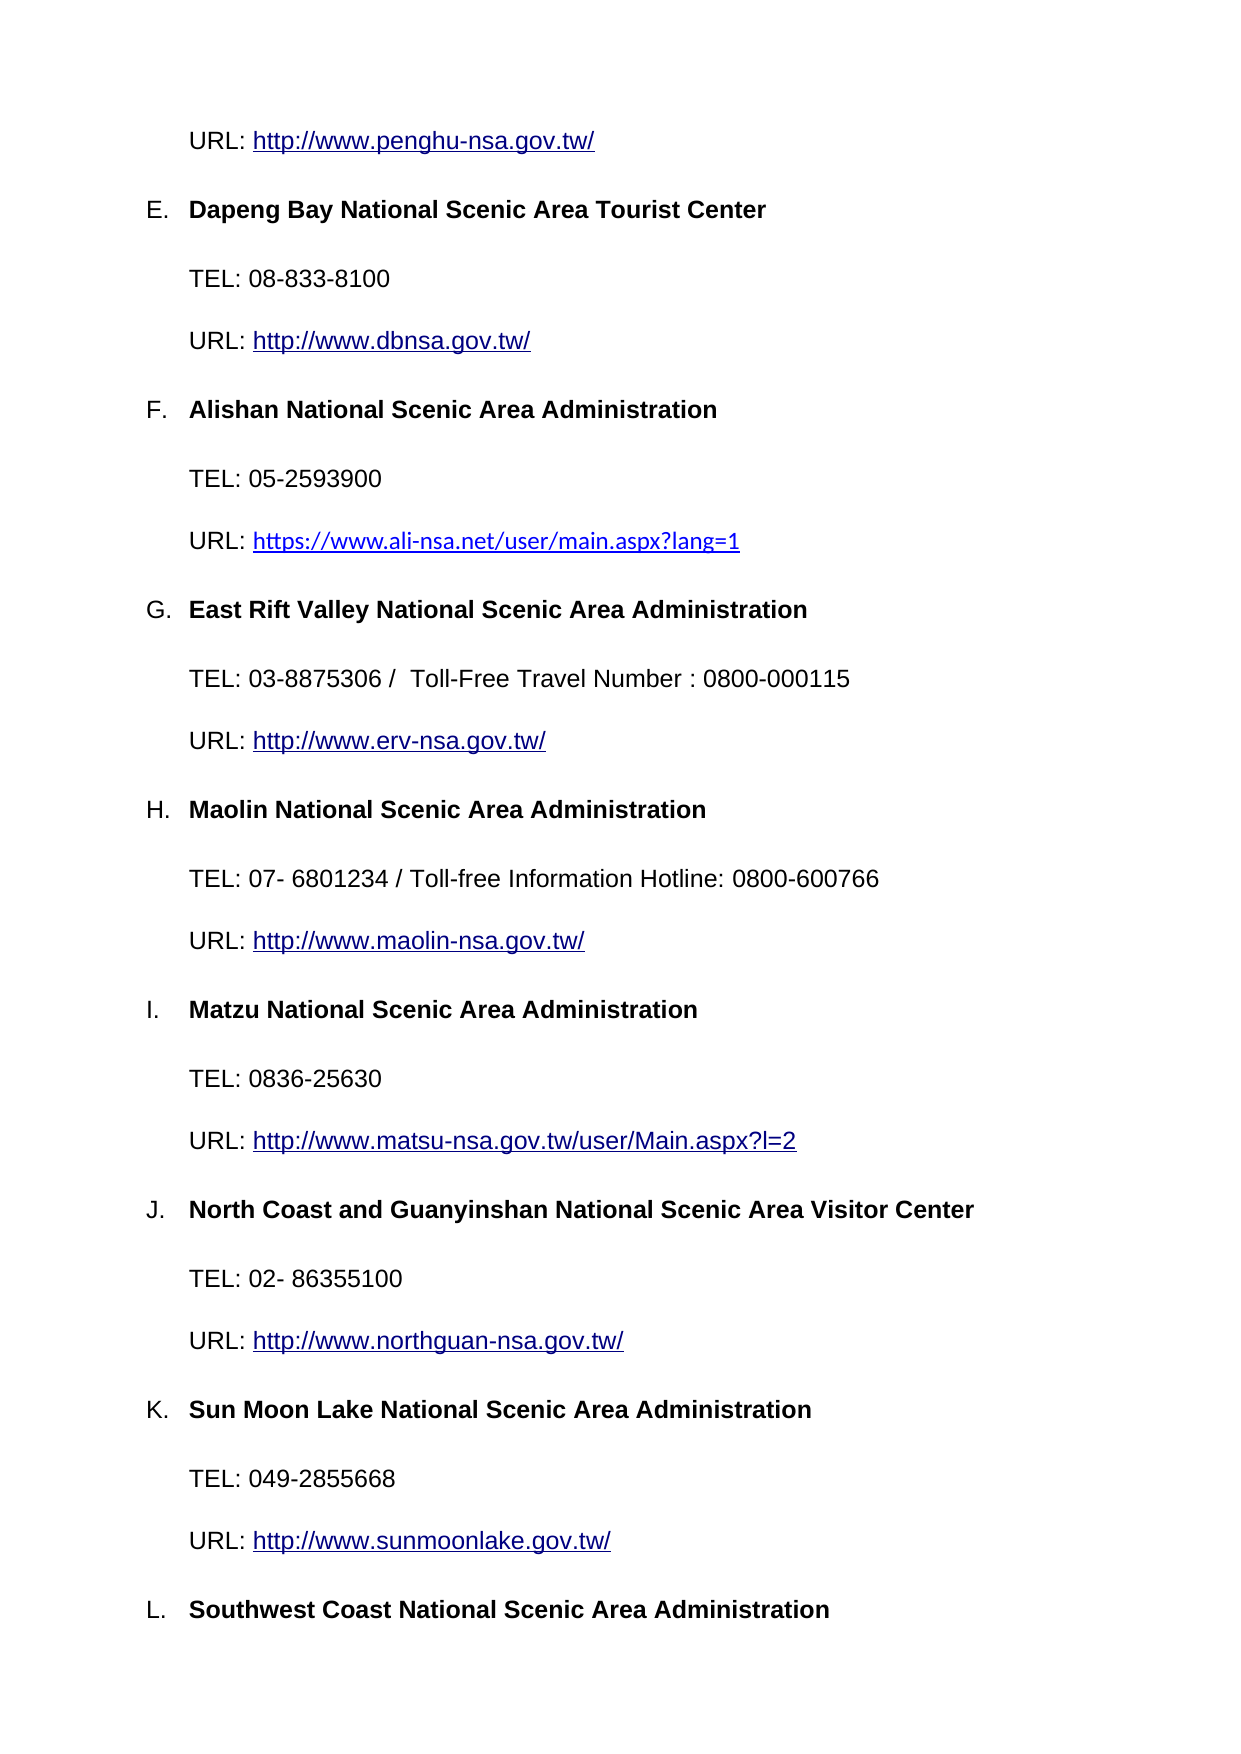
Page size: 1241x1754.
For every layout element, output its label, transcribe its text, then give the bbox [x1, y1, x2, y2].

table_cell TEL: 07- 6801234 / Toll-free Information Hotline: 0800-600766 URL: http://www.maolin-nsa.gov.tw/ [186, 833, 1165, 964]
table_cell TEL: 0836-25630 URL: http://www.matsu-nsa.gov.tw/user/Main.aspx?l=2 [186, 1033, 1165, 1164]
table_cell North Coast and Guanyinshan National Scenic Area Visitor Center [186, 1165, 1165, 1233]
table_cell TEL: 08-833-8100 URL: http://www.dbnsa.gov.tw/ [186, 233, 1165, 364]
table_cell Sun Moon Lake National Scenic Area Administration [186, 1365, 1165, 1433]
table_cell [143, 96, 186, 164]
table_cell Southwest Coast National Scenic Area Administration [186, 1565, 1165, 1633]
table_cell I. [143, 965, 186, 1033]
table_cell East Rift Valley National Scenic Area Administration [186, 565, 1165, 633]
table_cell TEL: 05-2593900 URL: https://www.ali-nsa.net/user/main.aspx?lang=1 [186, 433, 1165, 564]
table_cell [75, 1365, 143, 1433]
table_cell E. [143, 165, 186, 233]
table_cell URL: http://www.penghu-nsa.gov.tw/ [186, 96, 1165, 164]
table_cell J. [143, 1165, 186, 1233]
table_cell [75, 433, 143, 564]
table_cell L. [143, 1565, 186, 1633]
table_cell Maolin National Scenic Area Administration [186, 765, 1165, 833]
table_cell [75, 1165, 143, 1233]
table_cell F. [143, 365, 186, 433]
table_cell [75, 1565, 143, 1633]
table_cell [75, 965, 143, 1033]
table_cell [143, 433, 186, 564]
table_cell TEL: 03-8875306 / Toll-Free Travel Number : 0800-000115 URL: http://www.erv-nsa.gov.tw/ [186, 633, 1165, 764]
table_cell K. [143, 1365, 186, 1433]
table_cell [75, 165, 143, 233]
table_cell [143, 1433, 186, 1564]
table_cell [75, 1233, 143, 1364]
table_cell [143, 833, 186, 964]
table_cell [75, 1433, 143, 1564]
table_cell TEL: 049-2855668 URL: http://www.sunmoonlake.gov.tw/ [186, 1433, 1165, 1564]
table_cell Dapeng Bay National Scenic Area Tourist Center [186, 165, 1165, 233]
table_cell [75, 1033, 143, 1164]
table_cell [75, 233, 143, 364]
table_cell [143, 1233, 186, 1364]
table_cell G. [143, 565, 186, 633]
table_cell Matzu National Scenic Area Administration [186, 965, 1165, 1033]
table_cell [75, 633, 143, 764]
table_cell [75, 765, 143, 833]
table_cell [143, 633, 186, 764]
table_cell [75, 365, 143, 433]
table_cell [75, 833, 143, 964]
table_cell [143, 233, 186, 364]
table_cell [75, 96, 143, 164]
table_cell Alishan National Scenic Area Administration [186, 365, 1165, 433]
table_cell H. [143, 765, 186, 833]
table_cell [143, 1033, 186, 1164]
table_cell [75, 565, 143, 633]
table_cell TEL: 02- 86355100 URL: http://www.northguan-nsa.gov.tw/ [186, 1233, 1165, 1364]
